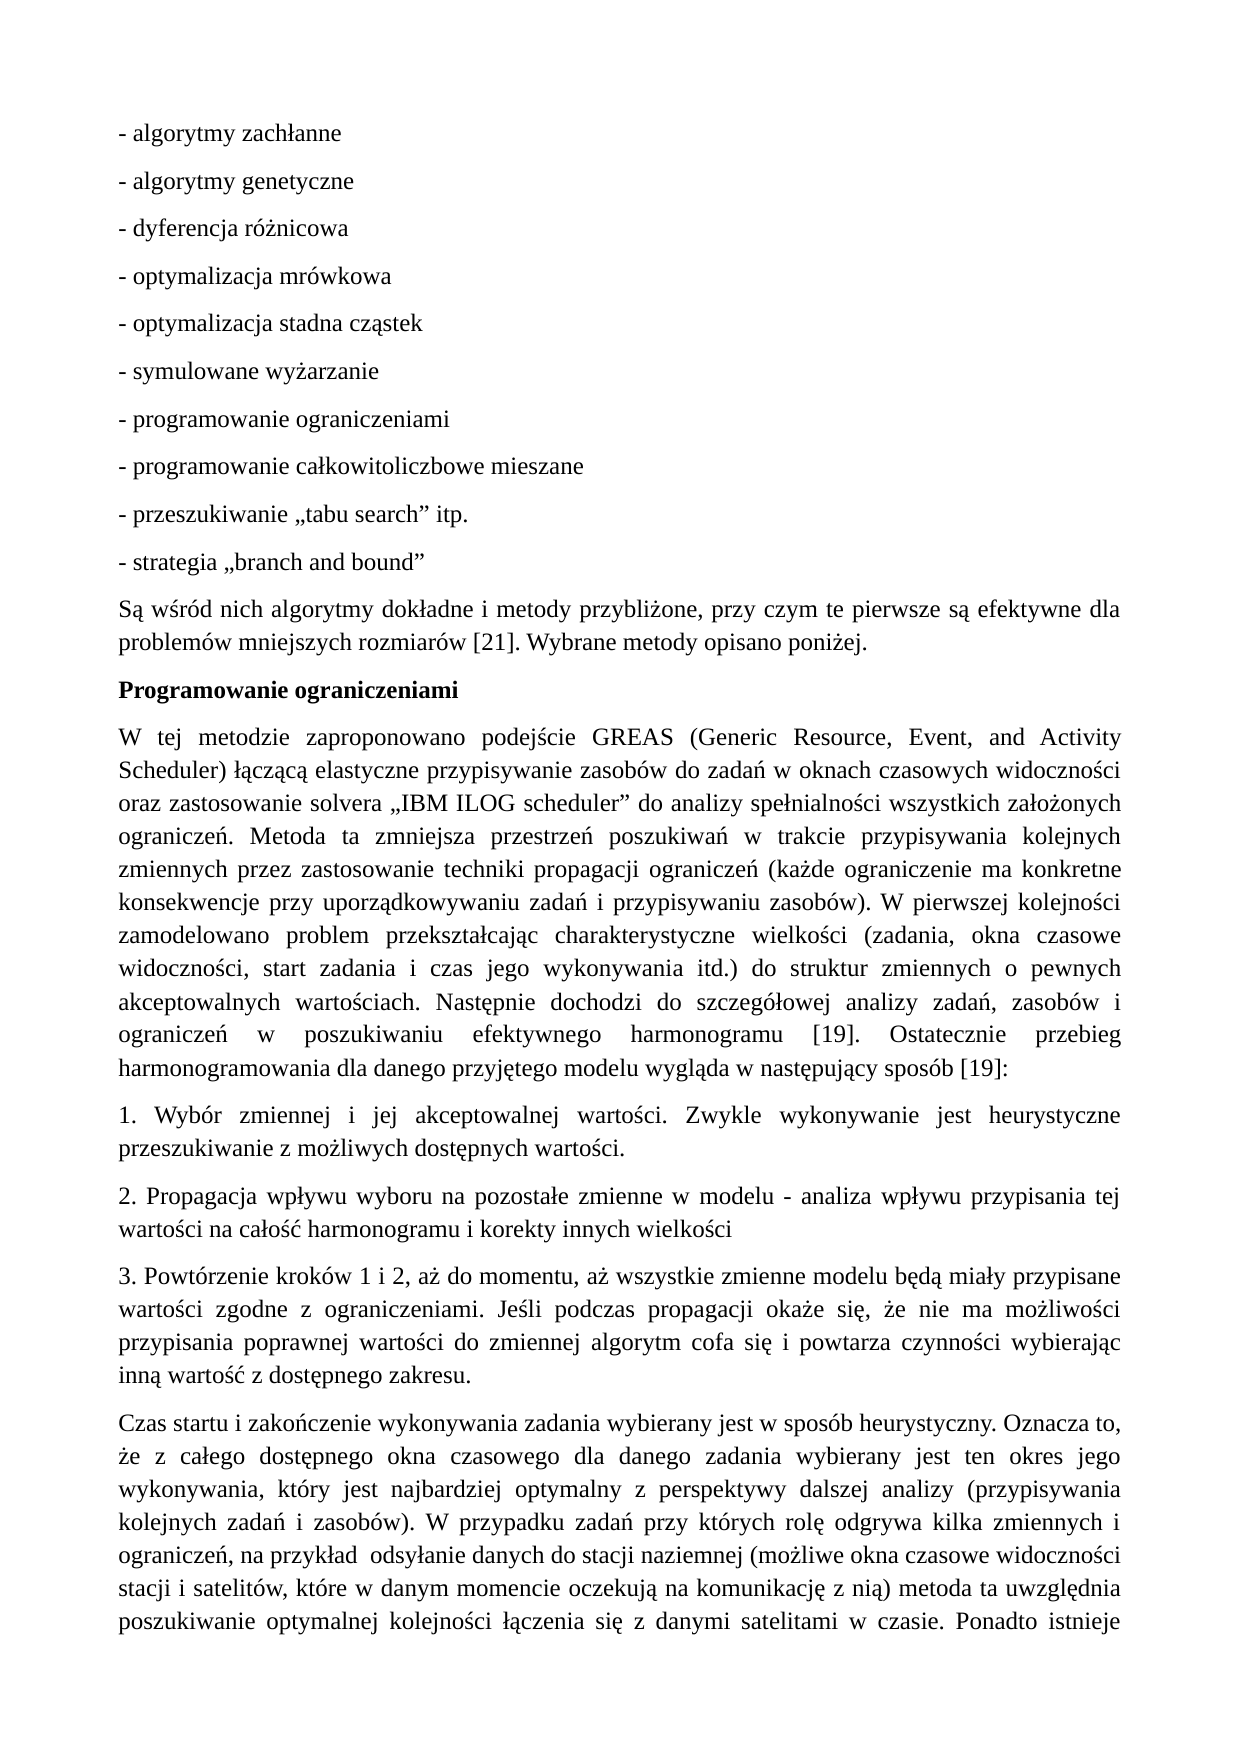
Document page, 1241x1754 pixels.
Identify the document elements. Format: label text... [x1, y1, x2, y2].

text W tej metodzie zaproponowano podejście GREAS (Generic Resource, Event, and Activity Scheduler) łączącą elastyczne przypisywanie zasobów do zadań w oknach czasowych widoczności oraz zastosowanie solvera „IBM ILOG scheduler” do analizy spełnialności wszystkich założonych ograniczeń. Metoda ta zmniejsza przestrzeń poszukiwań w trakcie przypisywania kolejnych zmiennych przez zastosowanie techniki propagacji ograniczeń (każde ograniczenie ma konkretne konsekwencje przy uporządkowywaniu zadań i przypisywaniu zasobów). W pierwszej kolejności zamodelowano problem przekształcając charakterystyczne wielkości (zadania, okna czasowe widoczności, start zadania i czas jego wykonywania itd.) do struktur zmiennych o pewnych akceptowalnych wartościach. Następnie dochodzi do szczegółowej analizy zadań, zasobów i ograniczeń w poszukiwaniu efektywnego harmonogramu [19]. Ostatecznie przebieg harmonogramowania dla danego przyjętego modelu wygląda w następujący sposób [19]: [118, 722, 1122, 1081]
text - optymalizacja stadna cząstek [118, 308, 1122, 337]
text 1. Wybór zmiennej i jej akceptowalnej wartości. Zwykle wykonywanie jest heurystyczne przeszukiwanie z możliwych dostępnych wartości. [118, 1100, 1122, 1162]
text - symulowane wyżarzanie [118, 356, 1122, 385]
text - algorytmy genetyczne [118, 166, 1122, 194]
text - programowanie całkowitoliczbowe mieszane [118, 451, 1122, 480]
text - algorytmy zachłanne [118, 118, 1122, 147]
text - strategia „branch and bound” [118, 547, 1122, 575]
text Są wśród nich algorytmy dokładne i metody przybliżone, przy czym te pierwsze są efektywne dla problemów mniejszych rozmiarów [21]. Wybrane metody opisano poniżej. [118, 594, 1122, 656]
text Czas startu i zakończenie wykonywania zadania wybierany jest w sposób heurystyczny. Oznacza to, że z całego dostępnego okna czasowego dla danego zadania wybierany jest ten okres jego wykonywania, który jest najbardziej optymalny z perspektywy dalszej analizy (przypisywania kolejnych zadań i zasobów). W przypadku zadań przy których rolę odgrywa kilka zmiennych i ograniczeń, na przykład odsyłanie danych do stacji naziemnej (możliwe okna czasowe widoczności stacji i satelitów, które w danym momencie oczekują na komunikację z nią) metoda ta uwzględnia poszukiwanie optymalnej kolejności łączenia się z danymi satelitami w czasie. Ponadto istnieje [118, 1408, 1122, 1635]
text - programowanie ograniczeniami [118, 404, 1122, 432]
text - optymalizacja mrówkowa [118, 261, 1122, 290]
text - przeszukiwanie „tabu search” itp. [118, 499, 1122, 528]
text 3. Powtórzenie kroków 1 i 2, aż do momentu, aż wszystkie zmienne modelu będą miały przypisane wartości zgodne z ograniczeniami. Jeśli podczas propagacji okaże się, że nie ma możliwości przypisania poprawnej wartości do zmiennej algorytm cofa się i powtarza czynności wybierając inną wartość z dostępnego zakresu. [118, 1261, 1122, 1389]
text - dyferencja różnicowa [118, 213, 1122, 242]
text 2. Propagacja wpływu wyboru na pozostałe zmienne w modelu - analiza wpływu przypisania tej wartości na całość harmonogramu i korekty innych wielkości [118, 1181, 1122, 1243]
text Programowanie ograniczeniami [118, 675, 1122, 703]
